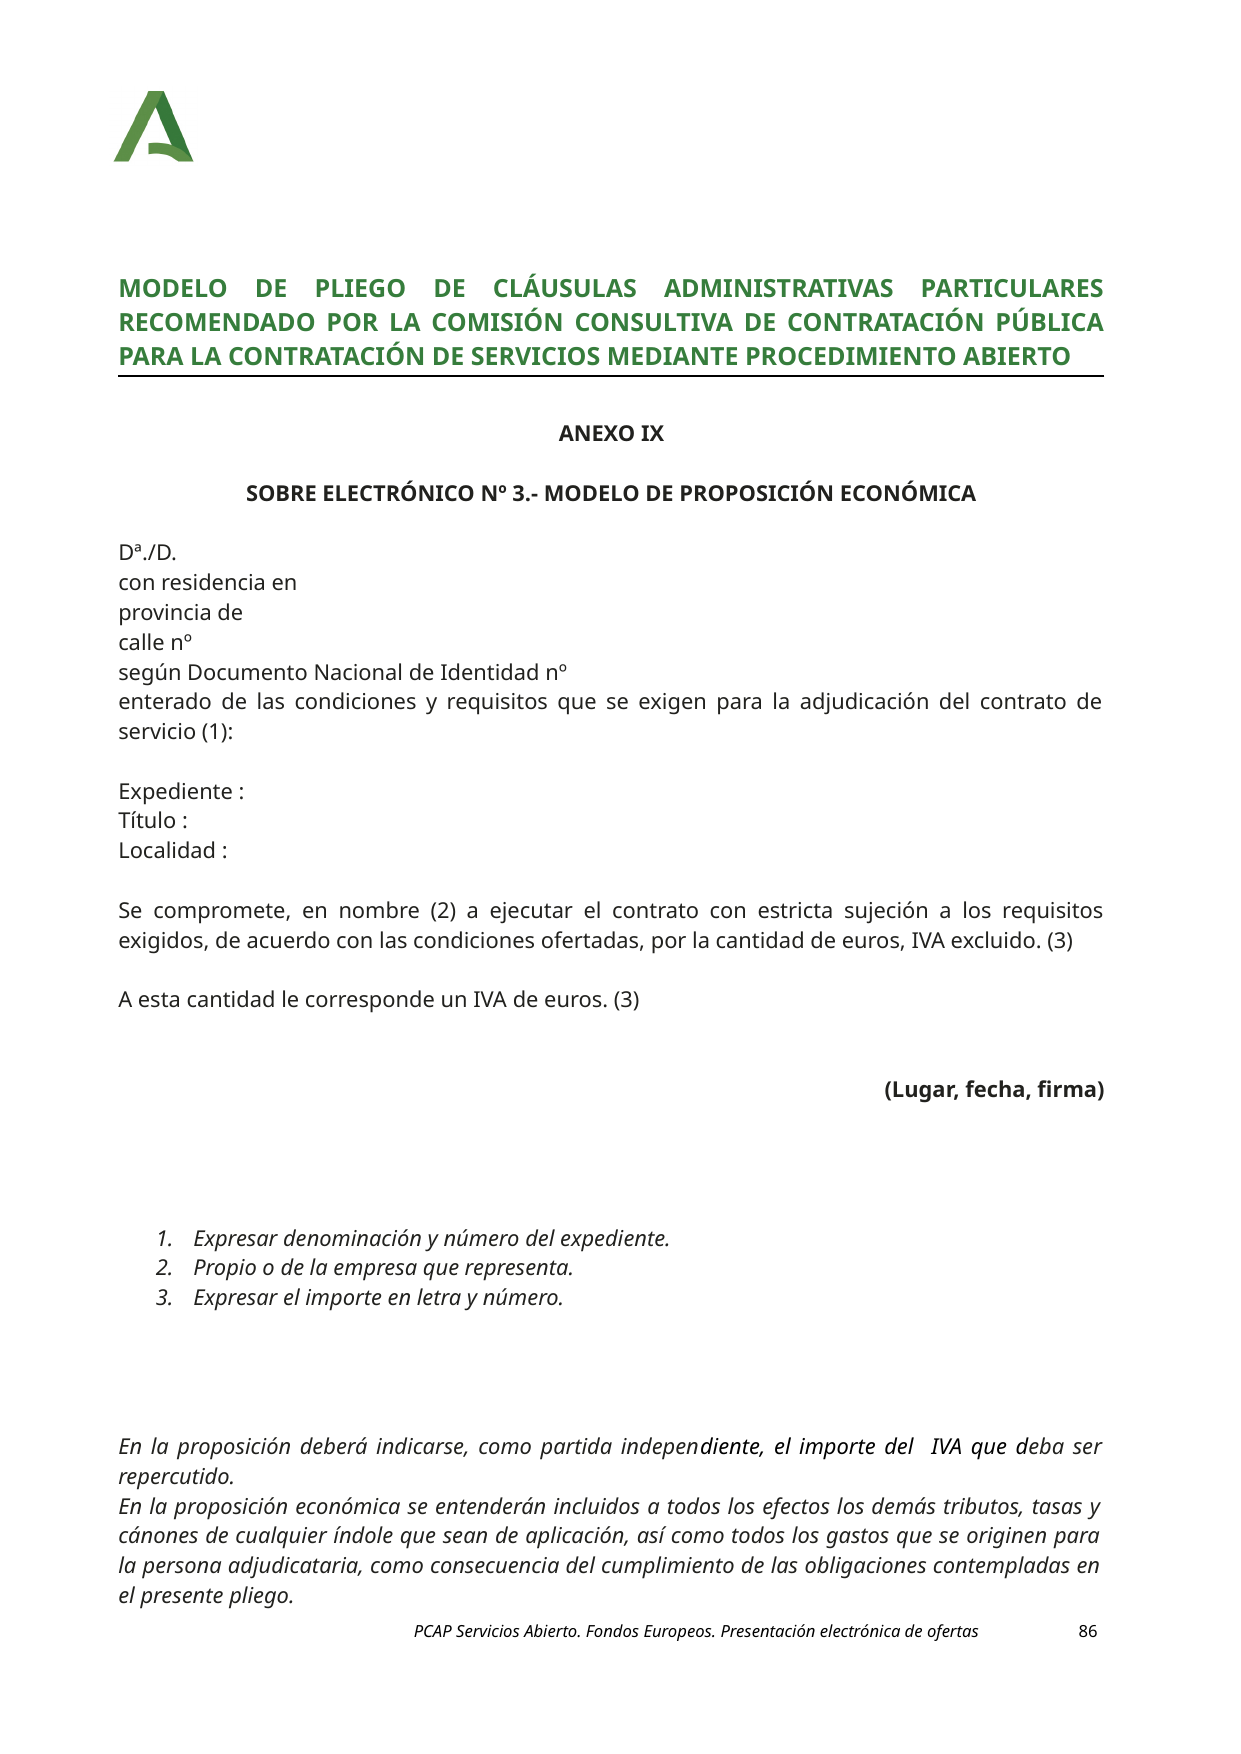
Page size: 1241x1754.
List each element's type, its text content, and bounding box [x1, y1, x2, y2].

text Se compromete, en nombre (2) a ejecutar el contrato con estricta sujeción a los requisitos exigidos, de acuerdo con las condiciones ofertadas, por la cantidad de euros, IVA excluido. (3) [118, 895, 1104, 954]
text En la proposición económica se entenderán incluidos a todos los efectos los demás tributos, tasas y cánones de cualquier índole que sean de aplicación, así como todos los gastos que se originen para la persona adjudicataria, como consecuencia del cumplimiento de las obligaciones contempladas en el presente pliego. [118, 1491, 1104, 1610]
list Propio o de la empresa que representa. [156, 1252, 1104, 1282]
text A esta cantidad le corresponde un IVA de euros. (3) [118, 984, 1104, 1014]
list Expresar denominación y número del expediente. [156, 1222, 1104, 1252]
text (Lugar, fecha, firma) [118, 1073, 1104, 1103]
text calle nº [118, 627, 1104, 656]
text MODELO DE PLIEGO DE CLÁUSULAS ADMINISTRATIVAS PARTICULARES RECOMENDADO POR LA COMISIÓN CONSULTIVA DE CONTRATACIÓN PÚBLICA PARA LA CONTRATACIÓN DE SERVICIOS MEDIANTE PROCEDIMIENTO ABIERTO [118, 271, 1104, 375]
text según Documento Nacional de Identidad nº [118, 656, 1104, 686]
list Expresar el importe en letra y número. [156, 1282, 1104, 1312]
text ANEXO IX [118, 418, 1104, 448]
text Título : [118, 805, 1104, 835]
text enterado de las condiciones y requisitos que se exigen para la adjudicación del contrato de servicio (1): [118, 686, 1104, 746]
text Localidad : [118, 835, 1104, 865]
text provincia de [118, 597, 1104, 627]
text En la proposición deberá indicarse, como partida independiente, el importe del IVA que deba ser repercutido. [118, 1431, 1104, 1491]
text Dª./D. [118, 537, 1104, 567]
text con residencia en [118, 567, 1104, 597]
picture [109, 86, 198, 166]
text SOBRE ELECTRÓNICO Nº 3.- MODELO DE PROPOSICIÓN ECONÓMICA [118, 478, 1104, 507]
text Expediente : [118, 776, 1104, 805]
